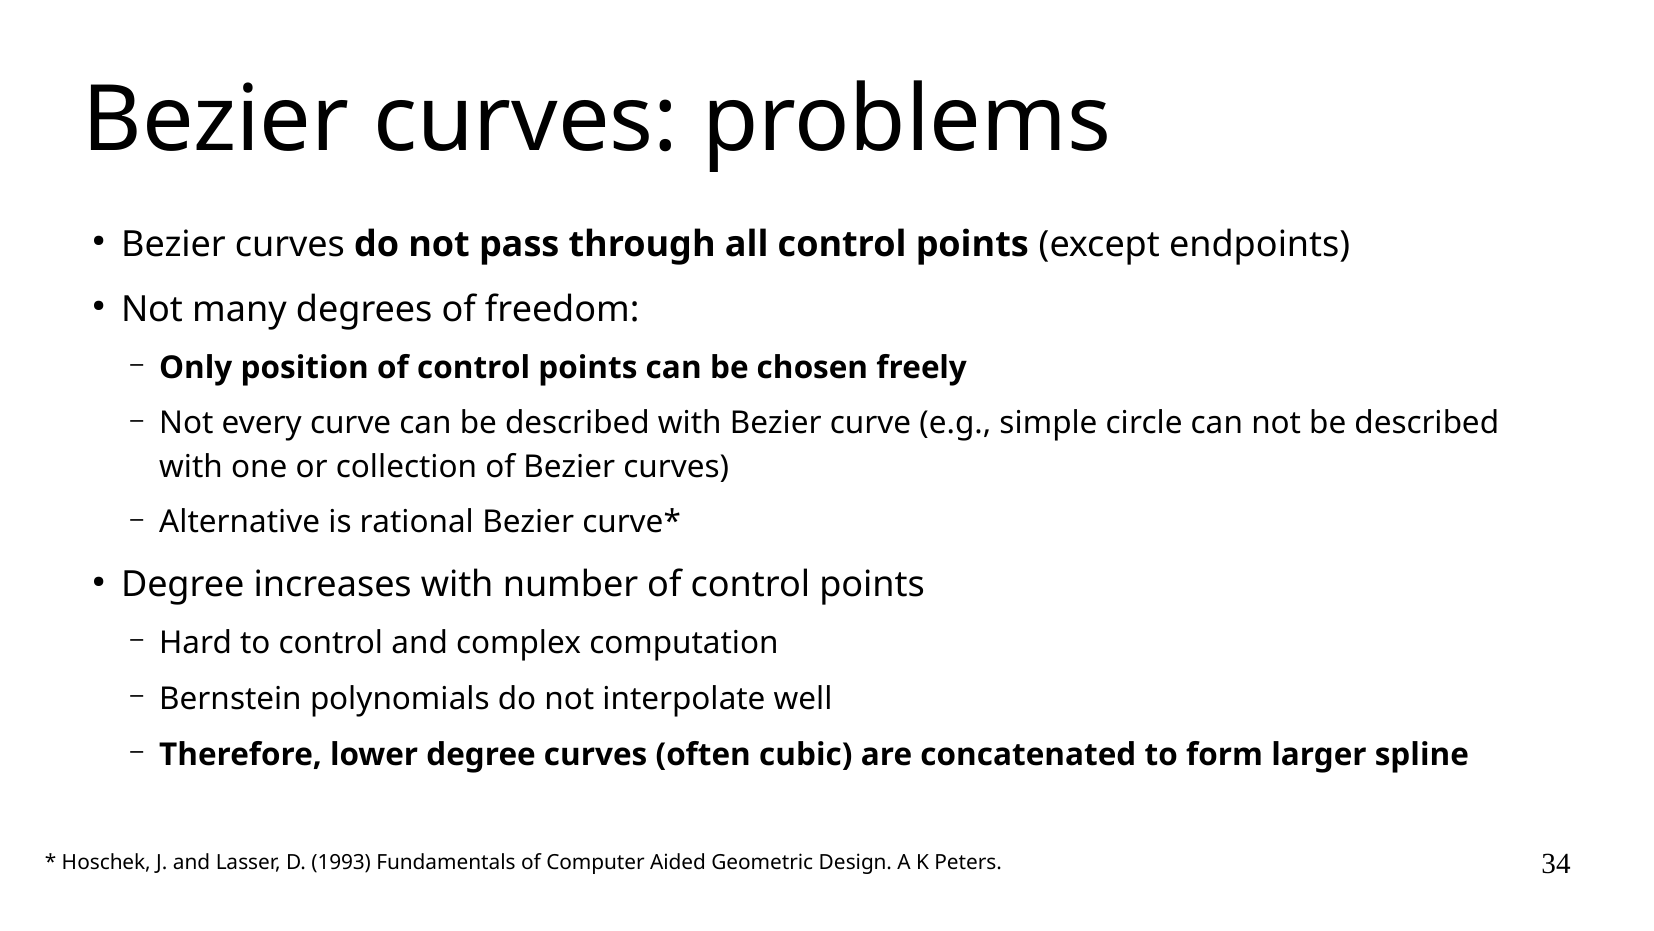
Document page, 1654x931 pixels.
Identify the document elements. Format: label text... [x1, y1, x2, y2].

list Bezier curves do not pass through all control points (except endpoints) Not many degrees of freedom: Only position of control points can be chosen freely Not every curve can be described with Bezier curve (e.g., simple circle can not be described with one or collection of Bezier curves) Alternative is rational Bezier curve* Degree increases with number of control points Hard to control and complex computation Bernstein polynomials do not interpolate well Therefore, lower degree curves (often cubic) are concatenated to form larger spline [82, 217, 1571, 781]
text_box * Hoschek, J. and Lasser, D. (1993) Fundamentals of Computer Aided Geometric Design. A K Peters. [30, 840, 1546, 881]
title Bezier curves: problems [82, 37, 1571, 193]
